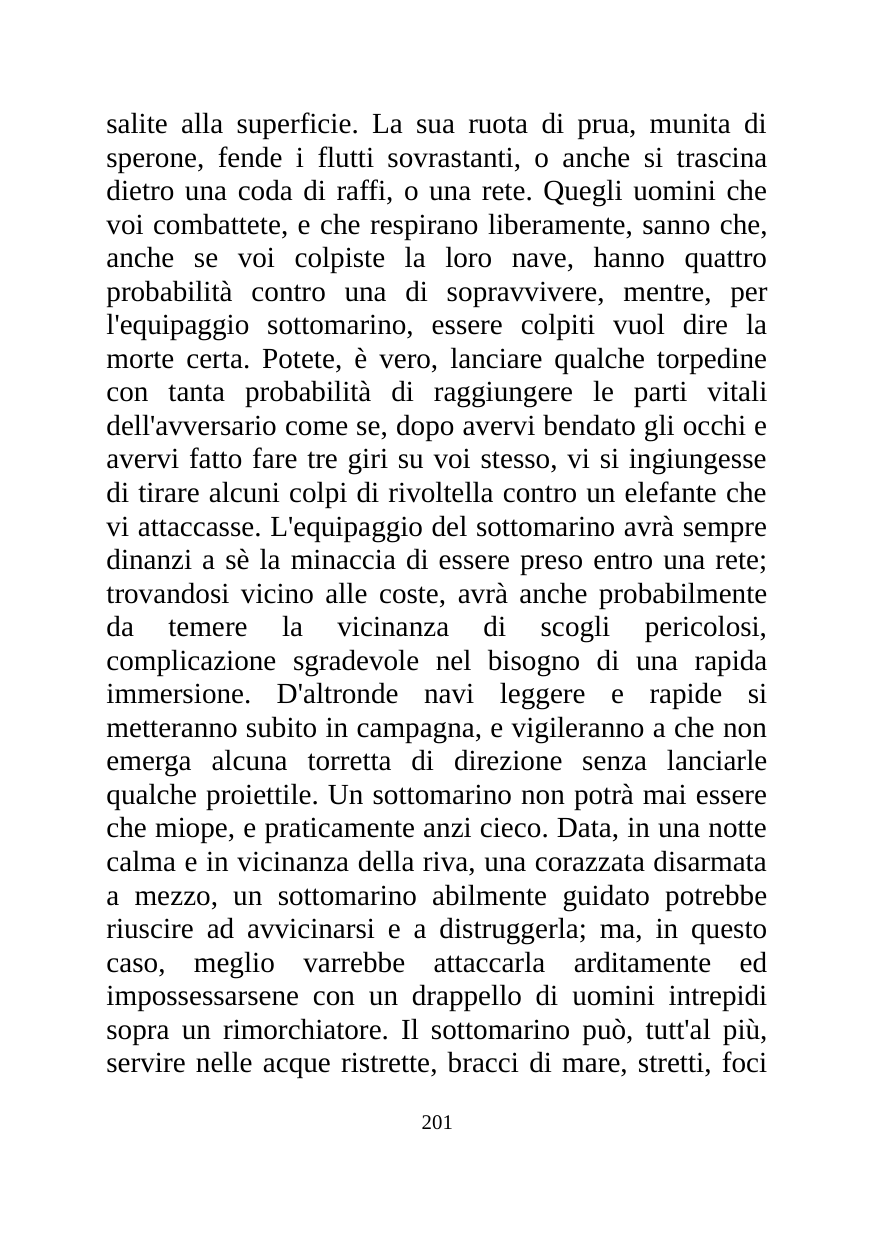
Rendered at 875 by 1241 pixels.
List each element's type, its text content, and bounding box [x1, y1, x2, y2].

text salite alla superficie. La sua ruota di prua, munita di sperone, fende i flutti sovrastanti, o anche si trascina dietro una coda di raffi, o una rete. Quegli uomini che voi combattete, e che respirano liberamente, sanno che, anche se voi colpiste la loro nave, hanno quattro probabilità contro una di sopravvivere, mentre, per l'equipaggio sottomarino, essere colpiti vuol dire la morte certa. Potete, è vero, lanciare qualche torpedine con tanta probabilità di raggiungere le parti vitali dell'avversario come se, dopo avervi bendato gli occhi e avervi fatto fare tre giri su voi stesso, vi si ingiungesse di tirare alcuni colpi di rivoltella contro un elefante che vi attaccasse. L'equipaggio del sottomarino avrà sempre dinanzi a sè la minaccia di essere preso entro una rete; trovandosi vicino alle coste, avrà anche probabilmente da temere la vicinanza di scogli pericolosi, complicazione sgradevole nel bisogno di una rapida immersione. D'altronde navi leggere e rapide si metteranno subito in campagna, e vigileranno a che non emerga alcuna torretta di direzione senza lanciarle qualche proiettile. Un sottomarino non potrà mai essere che miope, e praticamente anzi cieco. Data, in una notte calma e in vicinanza della riva, una corazzata disarmata a mezzo, un sottomarino abilmente guidato potrebbe riuscire ad avvicinarsi e a distruggerla; ma, in questo caso, meglio varrebbe attaccarla arditamente ed impossessarsene con un drappello di uomini intrepidi sopra un rimorchiatore. Il sottomarino può, tutt'al più, servire nelle acque ristrette, bracci di mare, stretti, foci [106, 106, 768, 1079]
